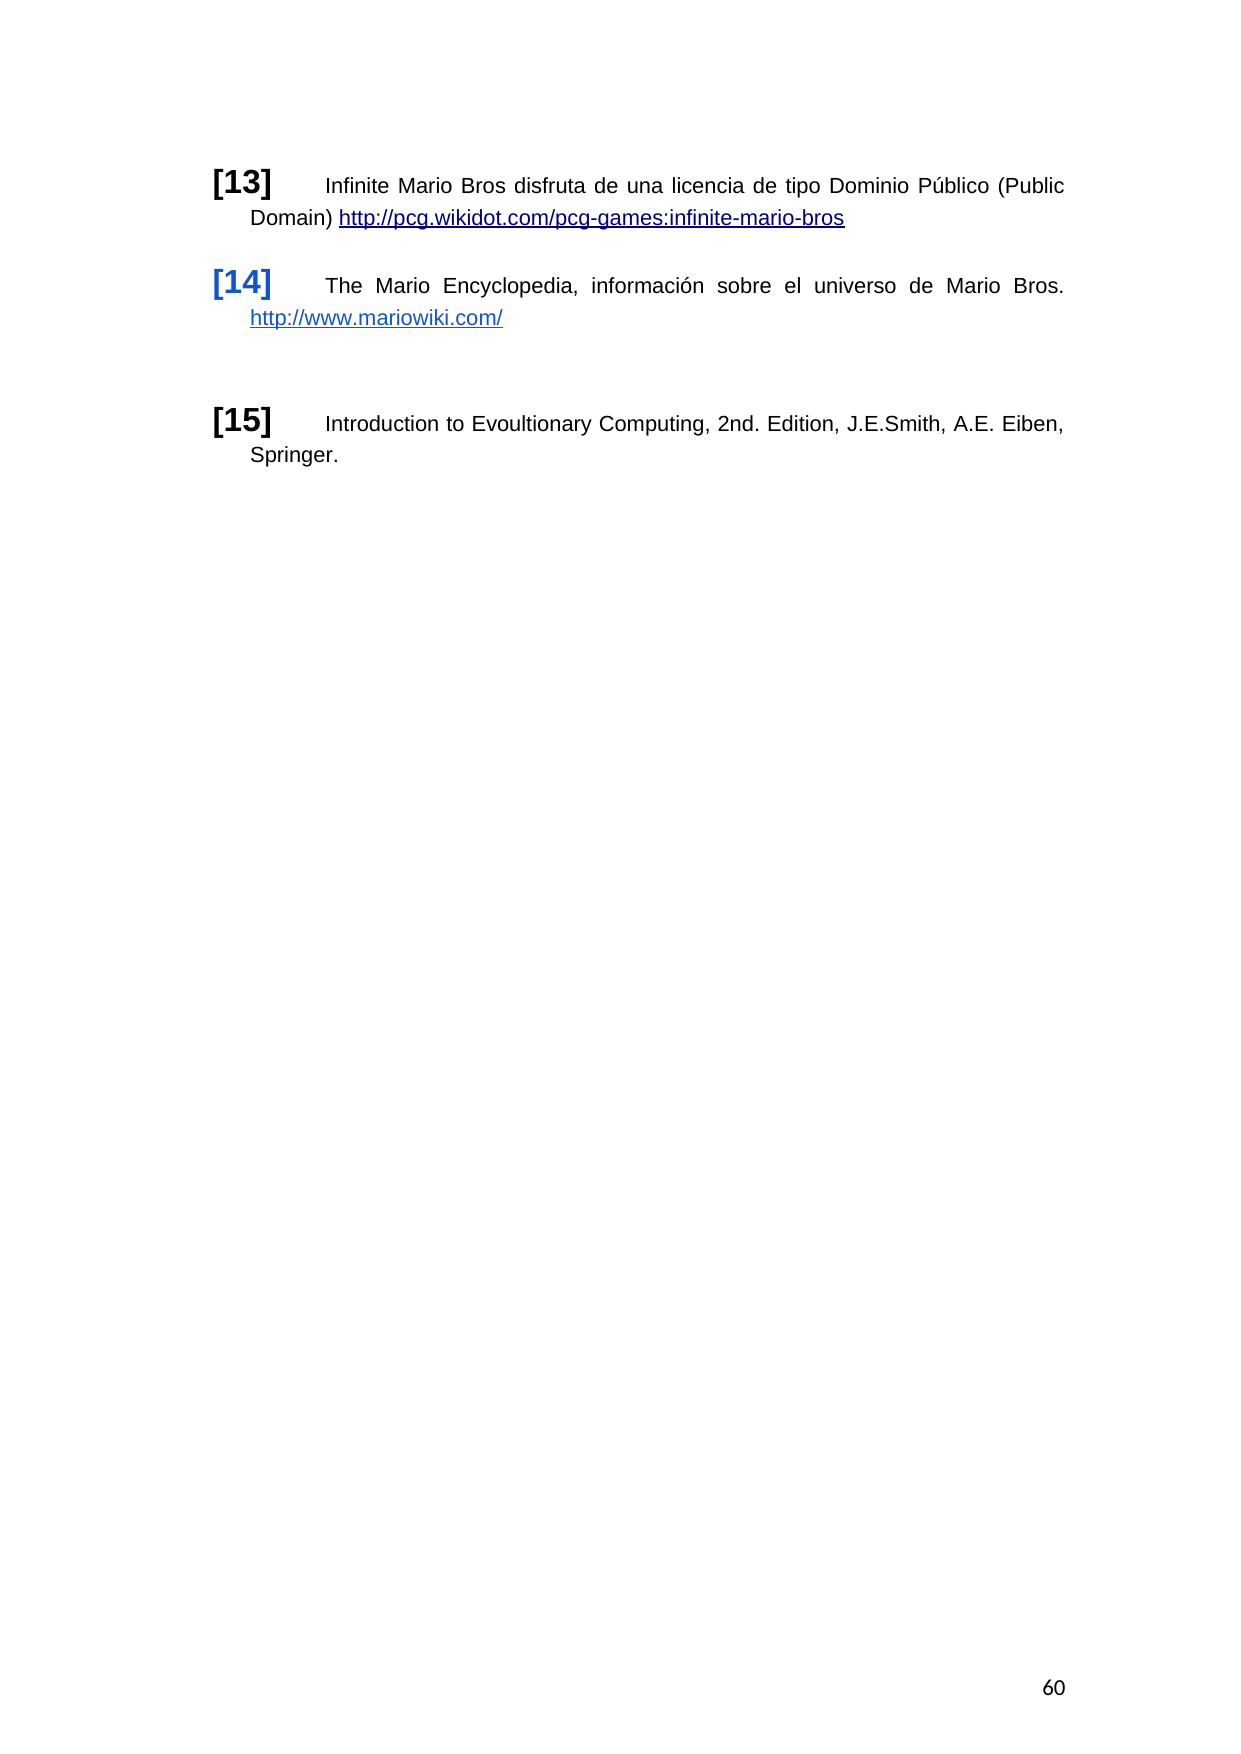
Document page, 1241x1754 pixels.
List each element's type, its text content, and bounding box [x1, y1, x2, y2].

list Introduction to Evoultionary Computing, 2nd. Edition, J.E.Smith, A.E. Eiben, Springer. [212, 400, 1065, 467]
list Infinite Mario Bros disfruta de una licencia de tipo Dominio Público (Public Domain) http://pcg.wikidot.com/pcg-games:infinite-mario-bros [212, 162, 1065, 230]
list The Mario Encyclopedia, información sobre el universo de Mario Bros. http://www.mariowiki.com/ [212, 263, 1065, 330]
